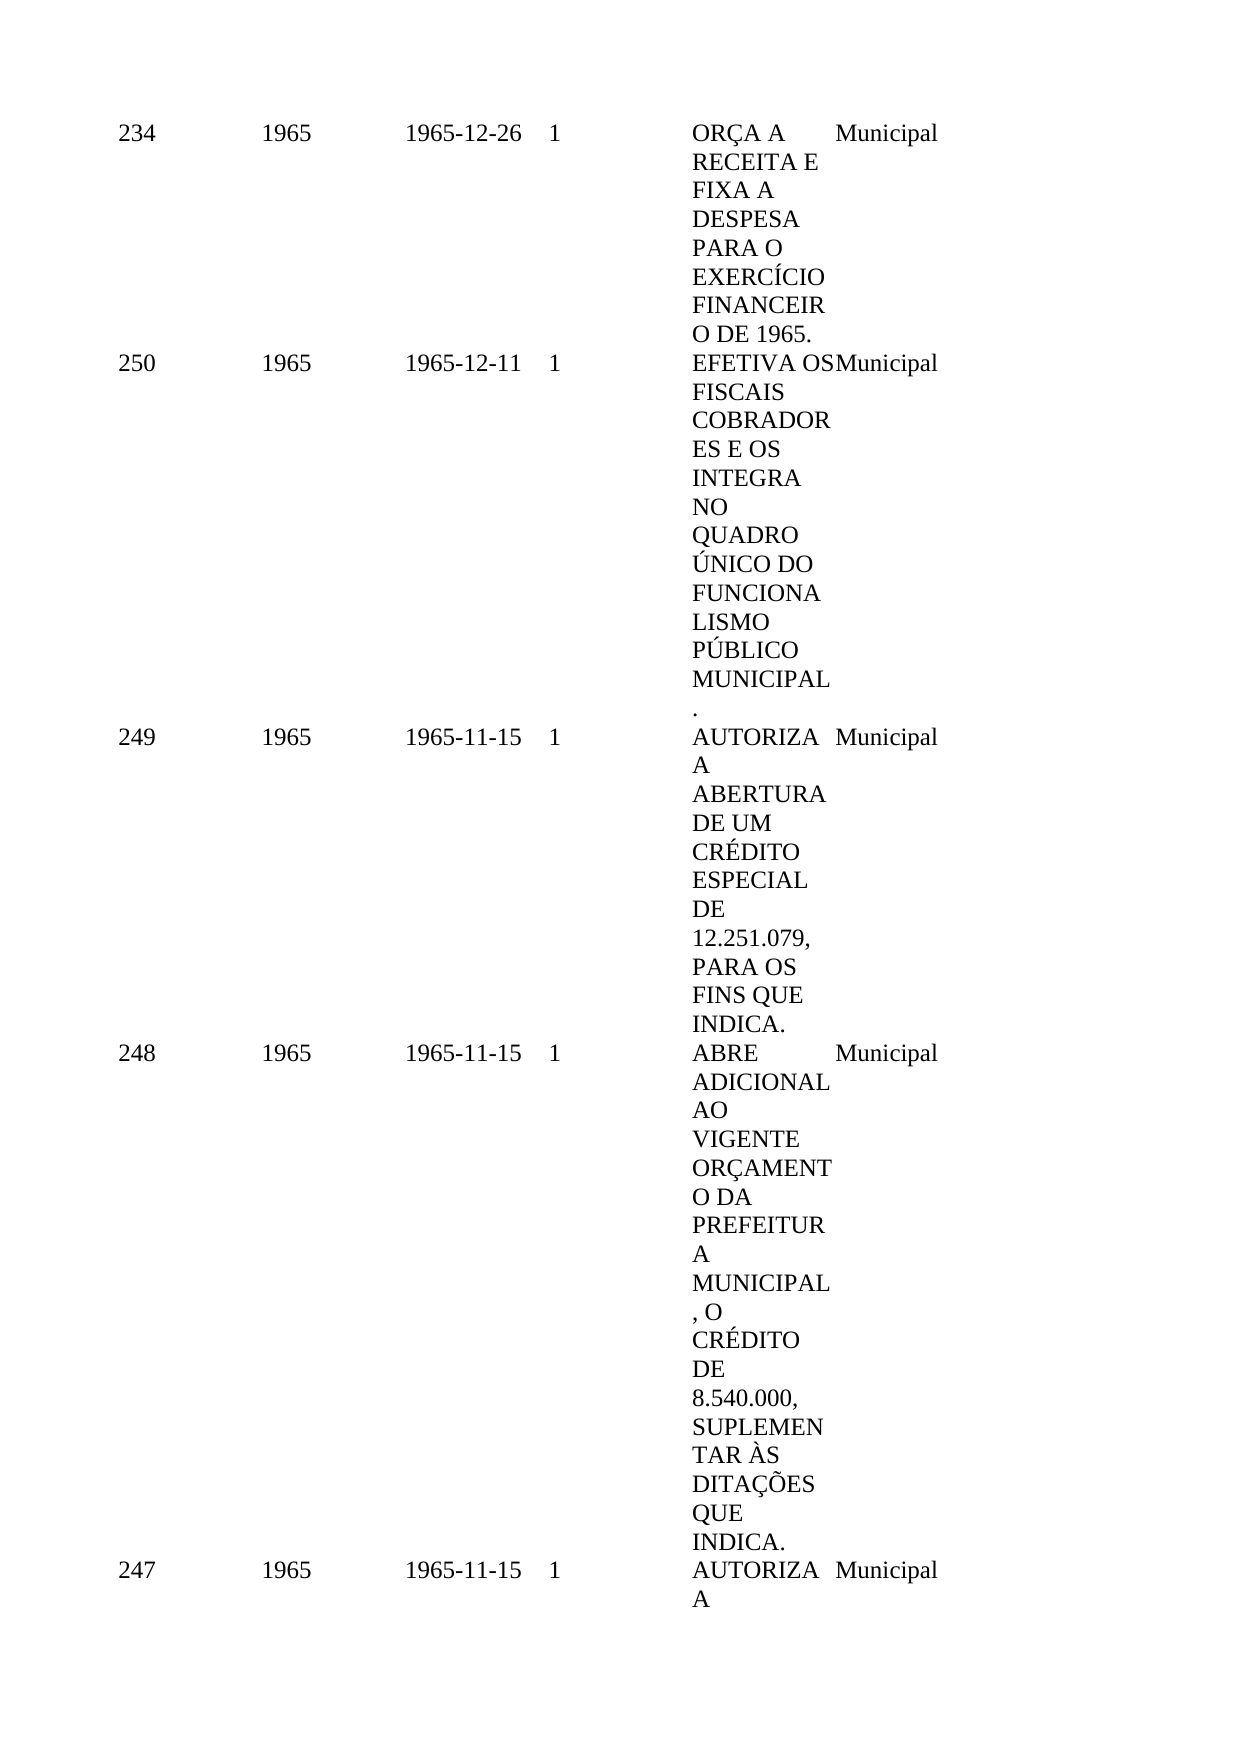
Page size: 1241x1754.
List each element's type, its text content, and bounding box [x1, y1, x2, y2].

table_cell [979, 118, 1122, 348]
table_cell 1965-12-26 [405, 118, 548, 348]
table_cell 1 [548, 118, 692, 348]
table_cell Municipal [835, 1556, 979, 1613]
table_cell [979, 722, 1122, 1038]
table_cell 1965-11-15 [405, 1556, 548, 1613]
table_cell AUTORIZA A [692, 1556, 835, 1613]
table_cell 1965-11-15 [405, 1038, 548, 1556]
table_cell Municipal [835, 1038, 979, 1556]
table_cell Municipal [835, 722, 979, 1038]
table_cell 1965 [261, 1556, 405, 1613]
table_cell 1 [548, 1556, 692, 1613]
table_cell [979, 1556, 1122, 1613]
table_cell 248 [118, 1038, 261, 1556]
table_cell 247 [118, 1556, 261, 1613]
table_cell AUTORIZA A ABERTURA DE UM CRÉDITO ESPECIAL DE 12.251.079, PARA OS FINS QUE INDICA. [692, 722, 835, 1038]
table_cell 1965 [261, 348, 405, 722]
table_cell 249 [118, 722, 261, 1038]
table_cell 250 [118, 348, 261, 722]
table_cell 1 [548, 348, 692, 722]
table_cell Municipal [835, 348, 979, 722]
table_cell ORÇA A RECEITA E FIXA A DESPESA PARA O EXERCÍCIO FINANCEIRO DE 1965. [692, 118, 835, 348]
table_cell [979, 1038, 1122, 1556]
table_cell 1965 [261, 1038, 405, 1556]
table_cell 1965-12-11 [405, 348, 548, 722]
table_cell ABRE ADICIONAL AO VIGENTE ORÇAMENTO DA PREFEITURA MUNICIPAL, O CRÉDITO DE 8.540.000, SUPLEMENTAR ÀS DITAÇÕES QUE INDICA. [692, 1038, 835, 1556]
table_cell EFETIVA OS FISCAIS COBRADORES E OS INTEGRA NO QUADRO ÚNICO DO FUNCIONALISMO PÚBLICO MUNICIPAL. [692, 348, 835, 722]
table_cell 1 [548, 1038, 692, 1556]
table_cell 1965 [261, 722, 405, 1038]
table_cell 1965-11-15 [405, 722, 548, 1038]
table_cell 1 [548, 722, 692, 1038]
table_cell 1965 [261, 118, 405, 348]
table_cell Municipal [835, 118, 979, 348]
table_cell [979, 348, 1122, 722]
table_cell 234 [118, 118, 261, 348]
